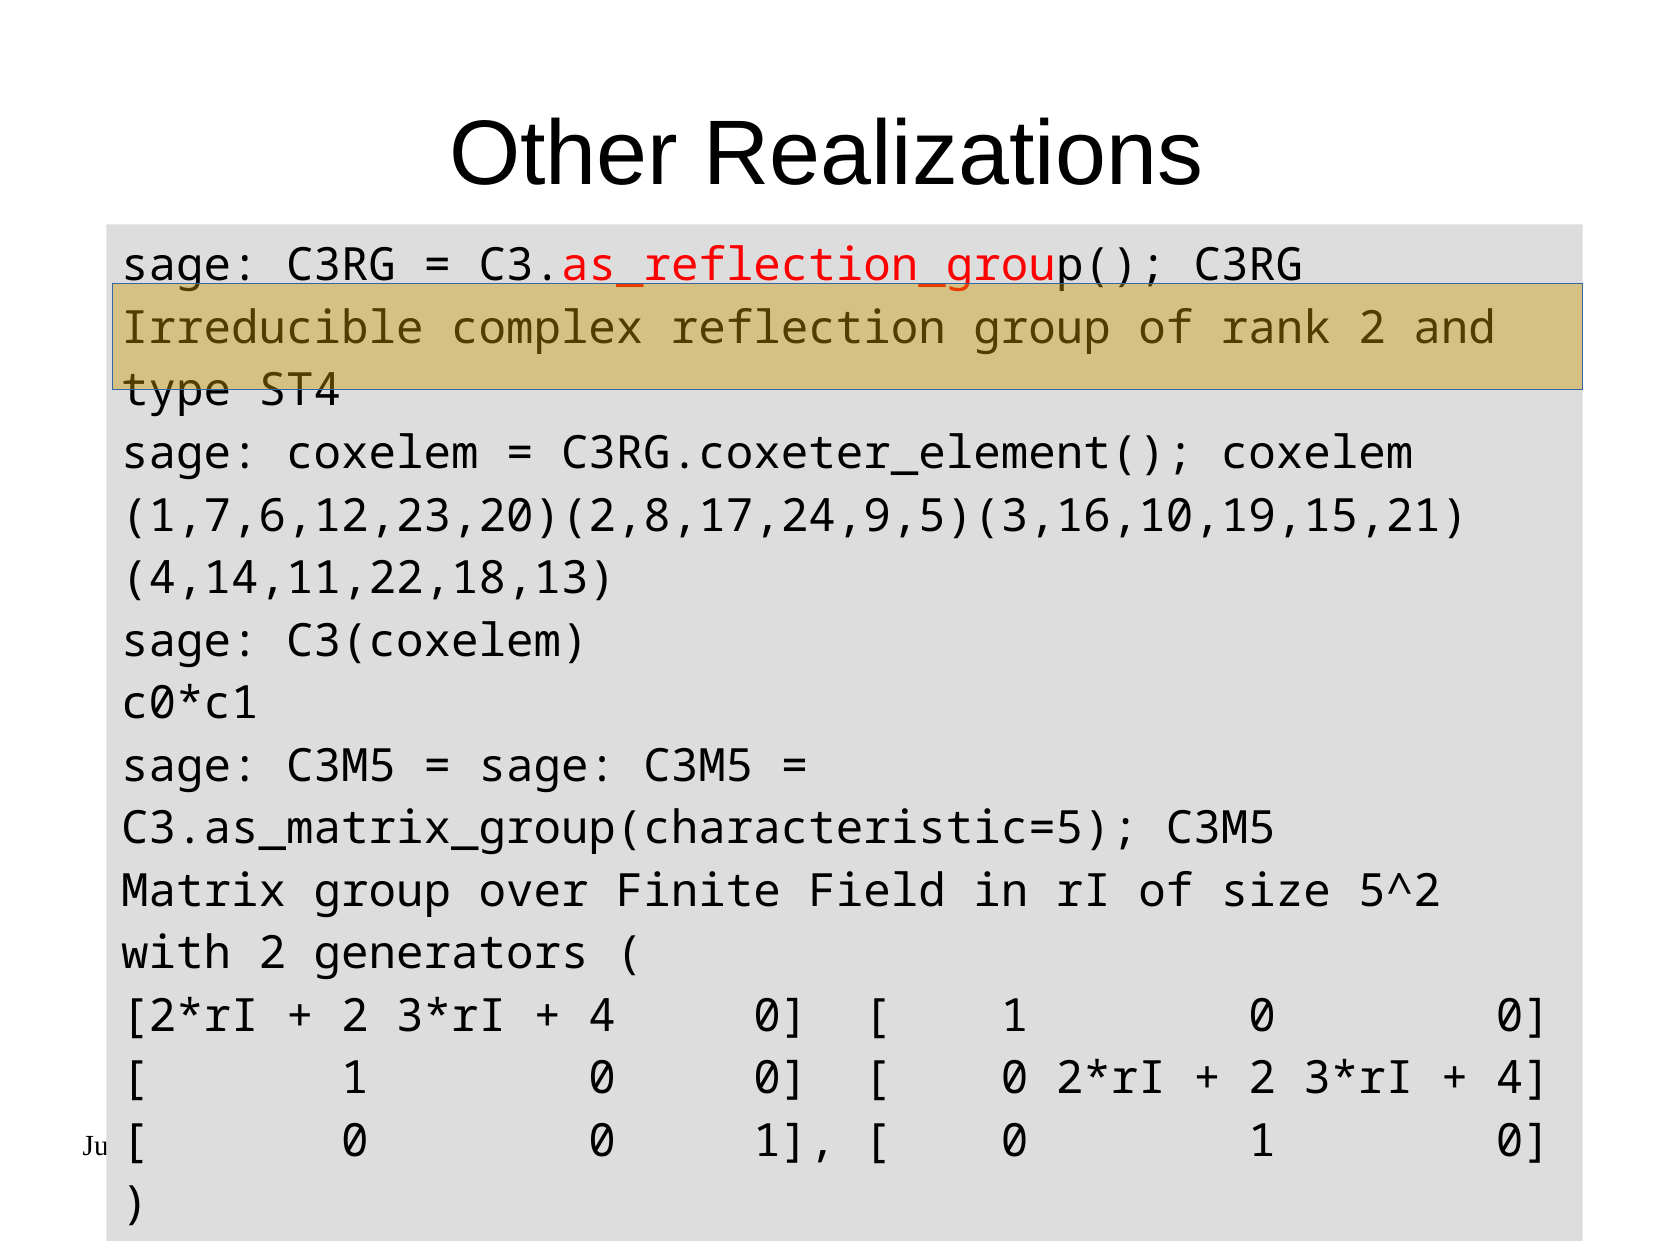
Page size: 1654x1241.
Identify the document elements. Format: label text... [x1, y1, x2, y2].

text_box [112, 283, 1583, 390]
text_box sage: C3RG = C3.as_reflection_group(); C3RG Irreducible complex reflection group of rank 2 and type ST4 sage: coxelem = C3RG.coxeter_element(); coxelem (1,7,6,12,23,20)(2,8,17,24,9,5)(3,16,10,19,15,21)(4,14,11,22,18,13) sage: C3(coxelem) c0*c1 sage: C3M5 = sage: C3M5 = C3.as_matrix_group(characteristic=5); C3M5 Matrix group over Finite Field in rI of size 5^2 with 2 generators ( [2*rI + 2 3*rI + 4 0] [ 1 0 0] [ 1 0 0] [ 0 2*rI + 2 3*rI + 4] [ 0 0 1], [ 0 1 0] ) [106, 224, 1583, 1119]
title Other Realizations [82, 49, 1571, 257]
